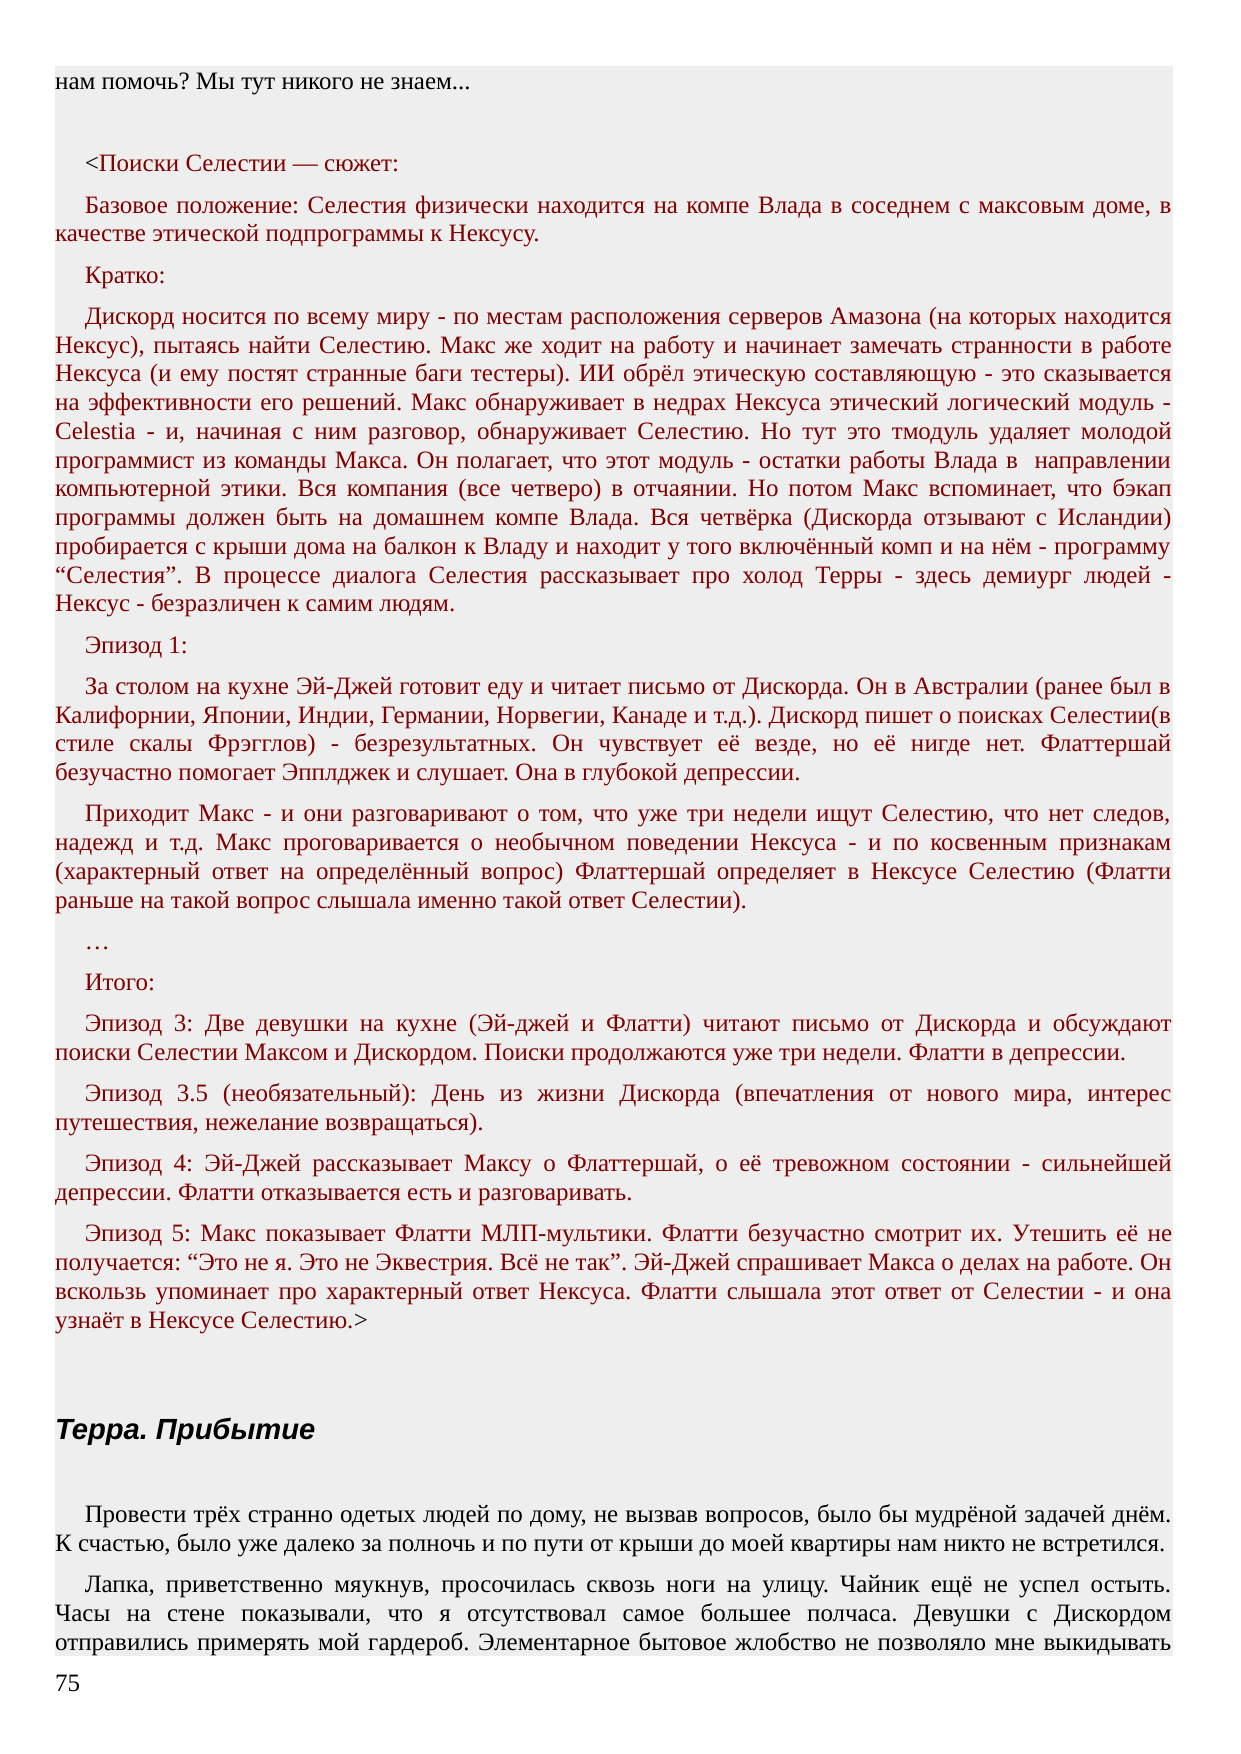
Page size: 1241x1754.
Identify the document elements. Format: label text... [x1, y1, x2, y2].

text Эпизод 3.5 (необязательный): День из жизни Дискорда (впечатления от нового мира, интерес путешествия, нежелание возвращаться). [55, 1078, 1173, 1136]
text Эпизод 5: Макс показывает Флатти МЛП-мультики. Флатти безучастно смотрит их. Утешить её не получается: “Это не я. Это не Эквестрия. Всё не так”. Эй-Джей спрашивает Макса о делах на работе. Он вскользь упоминает про характерный ответ Нексуса. Флатти слышала этот ответ от Селестии - и она узнаёт в Нексусе Селестию.> [55, 1218, 1173, 1333]
text Кратко: [55, 260, 1173, 288]
text Итого: [55, 967, 1173, 996]
text Базовое положение: Селестия физически находится на компе Влада в соседнем с максовым доме, в качестве этической подпрограммы к Нексусу. [55, 190, 1173, 247]
text нам помочь? Мы тут никого не знаем... [55, 66, 1173, 95]
text <Поиски Селестии — сюжет: [55, 148, 1173, 177]
text Лапка, приветственно мяукнув, просочилась сквозь ноги на улицу. Чайник ещё не успел остыть. Часы на стене показывали, что я отсутствовал самое большее полчаса. Девушки с Дискордом отправились примерять мой гардероб. Элементарное бытовое жлобство не позволяло мне выкидывать [55, 1569, 1173, 1656]
subtitle Терра. Прибытие [55, 1412, 1173, 1446]
text Эпизод 1: [55, 630, 1173, 658]
text … [55, 926, 1173, 955]
text Приходит Макс - и они разговаривают о том, что уже три недели ищут Селестию, что нет следов, надежд и т.д. Макс проговаривается о необычном поведении Нексуса - и по косвенным признакам (характерный ответ на определённый вопрос) Флаттершай определяет в Нексусе Селестию (Флатти раньше на такой вопрос слышала именно такой ответ Селестии). [55, 798, 1173, 913]
text Провести трёх странно одетых людей по дому, не вызвав вопросов, было бы мудрёной задачей днём. К счастью, было уже далеко за полночь и по пути от крыши до моей квартиры нам никто не встретился. [55, 1499, 1173, 1557]
text Эпизод 3: Две девушки на кухне (Эй-джей и Флатти) читают письмо от Дискорда и обсуждают поиски Селестии Максом и Дискордом. Поиски продолжаются уже три недели. Флатти в депрессии. [55, 1008, 1173, 1066]
text Эпизод 4: Эй-Джей рассказывает Максу о Флаттершай, о её тревожном состоянии - сильнейшей депрессии. Флатти отказывается есть и разговаривать. [55, 1148, 1173, 1206]
text Дискорд носится по всему миру - по местам расположения серверов Амазона (на которых находится Нексус), пытаясь найти Селестию. Макс же ходит на работу и начинает замечать странности в работе Нексуса (и ему постят странные баги тестеры). ИИ обрёл этическую составляющую - это сказывается на эффективности его решений. Макс обнаруживает в недрах Нексуса этический логический модуль - Celestia - и, начиная с ним разговор, обнаруживает Селестию. Но тут это тмодуль удаляет молодой программист из команды Макса. Он полагает, что этот модуль - остатки работы Влада в направлении компьютерной этики. Вся компания (все четверо) в отчаянии. Но потом Макс вспоминает, что бэкап программы должен быть на домашнем компе Влада. Вся четвёрка (Дискорда отзывают с Исландии) пробирается с крыши дома на балкон к Владу и находит у того включённый комп и на нём - программу “Селестия”. В процессе диалога Селестия рассказывает про холод Терры - здесь демиург людей - Нексус - безразличен к самим людям. [55, 301, 1173, 617]
text За столом на кухне Эй-Джей готовит еду и читает письмо от Дискорда. Он в Австралии (ранее был в Калифорнии, Японии, Индии, Германии, Норвегии, Канаде и т.д.). Дискорд пишет о поисках Селестии(в стиле скалы Фрэгглов) - безрезультатных. Он чувствует её везде, но её нигде нет. Флаттершай безучастно помогает Эпплджек и слушает. Она в глубокой депрессии. [55, 671, 1173, 786]
